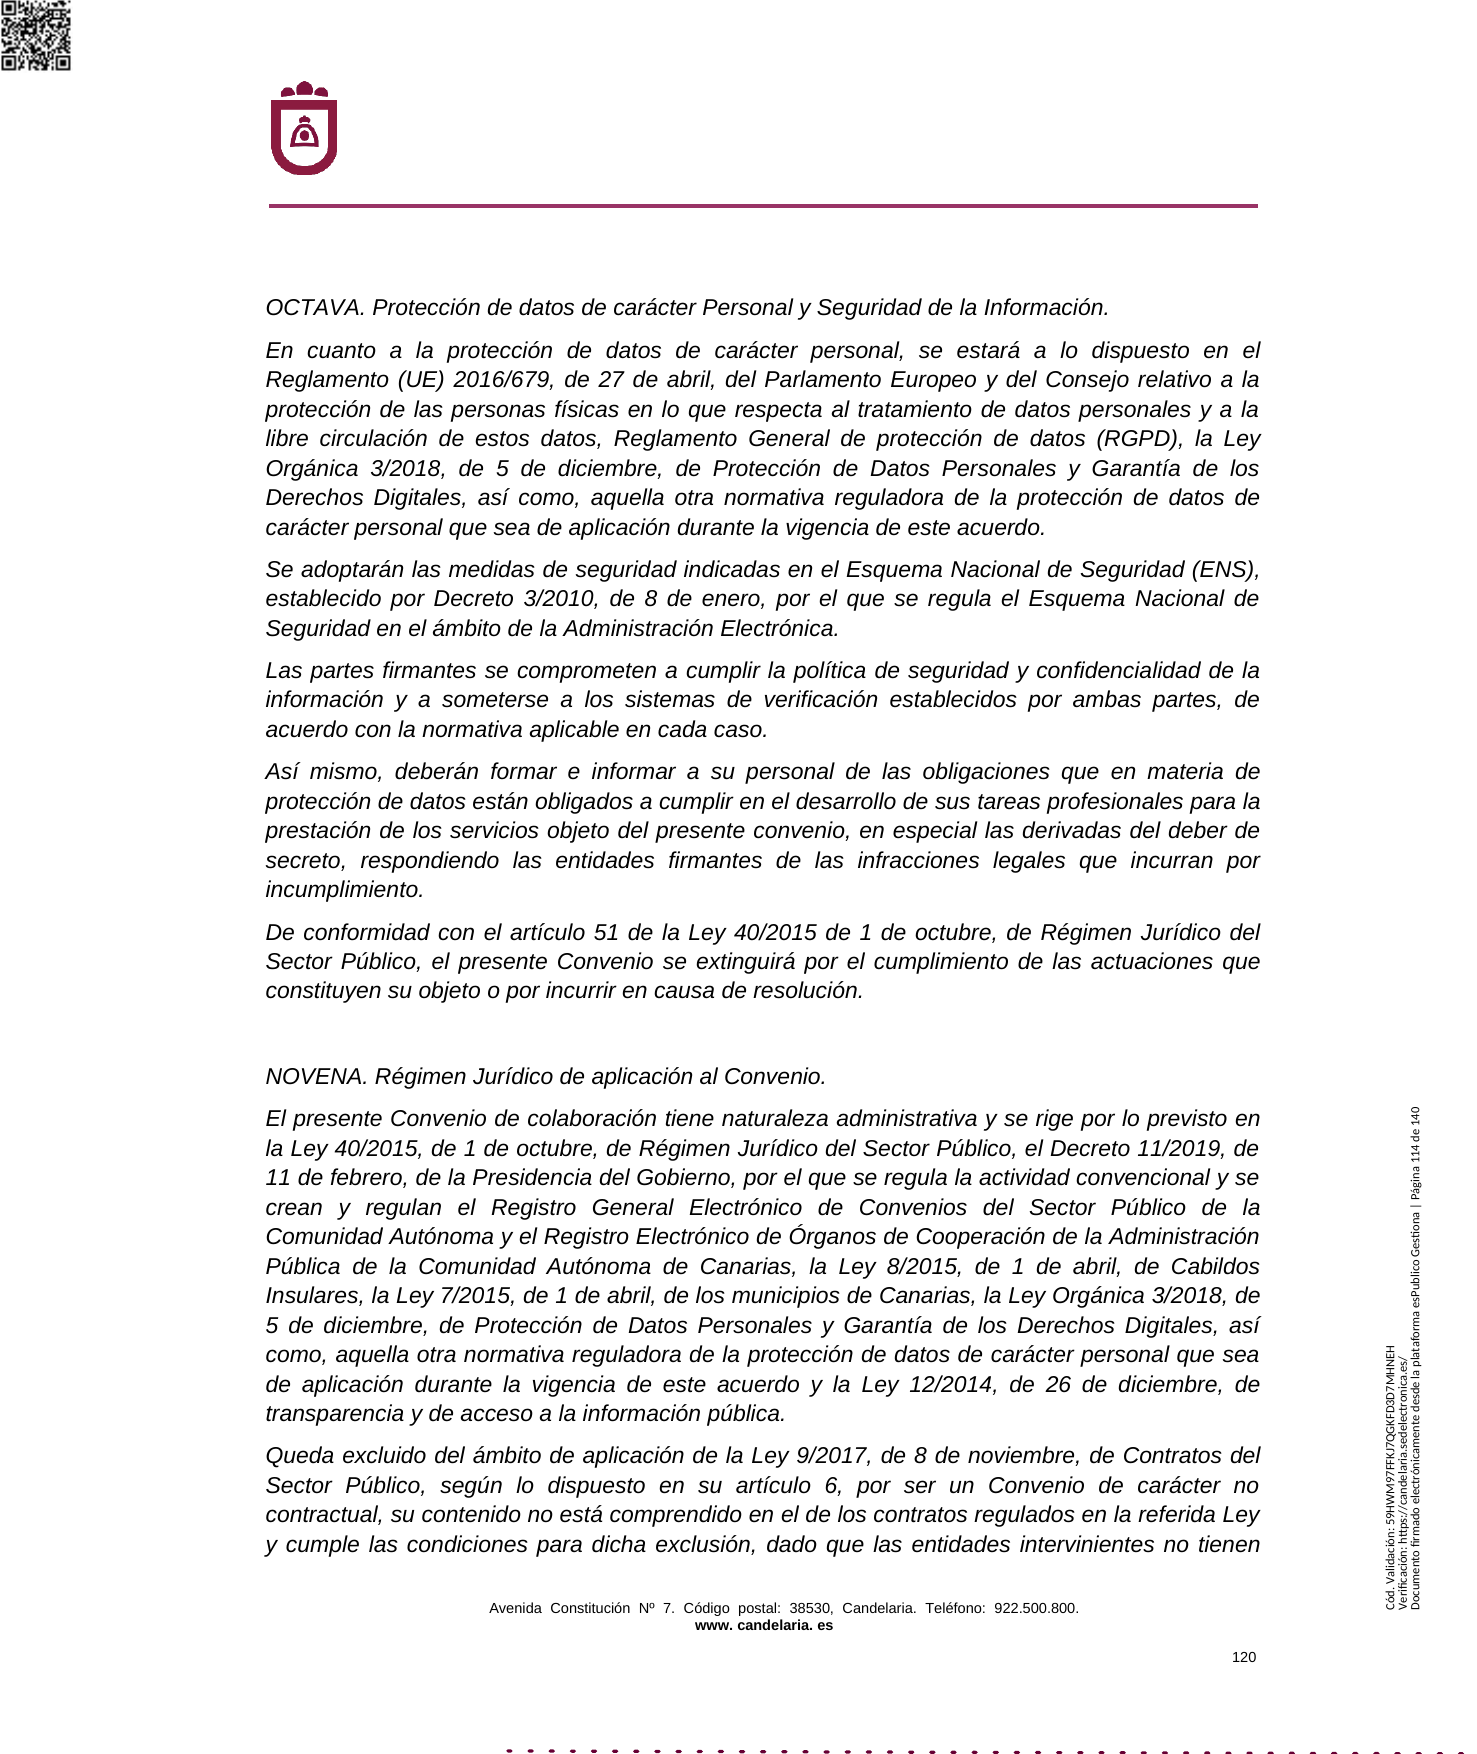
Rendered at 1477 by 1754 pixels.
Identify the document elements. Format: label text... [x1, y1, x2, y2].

text NOVENA. Régimen Jurídico de aplicación al Convenio. [265, 1063, 1263, 1089]
text El presente Convenio de colaboración tiene naturaleza administrativa y se rige por lo previsto en la Ley 40/2015, de 1 de octubre, de Régimen Jurídico del Sector Público, el Decreto 11/2019, de 11 de febrero, de la Presidencia del Gobierno, por el que se regula la actividad convencional y se crean y regulan el Registro General Electrónico de Convenios del Sector Público de la Comunidad Autónoma y el Registro Electrónico de Órganos de Cooperación de la Administración Pública de la Comunidad Autónoma de Canarias, la Ley 8/2015, de 1 de abril, de Cabildos Insulares, la Ley 7/2015, de 1 de abril, de los municipios de Canarias, la Ley Orgánica 3/2018, de 5 de diciembre, de Protección de Datos Personales y Garantía de los Derechos Digitales, así como, aquella otra normativa reguladora de la protección de datos de carácter personal que sea de aplicación durante la vigencia de este acuerdo y la Ley 12/2014, de 26 de diciembre, de transparencia y de acceso a la información pública. [265, 1105, 1263, 1427]
text Así mismo, deberán formar e informar a su personal de las obligaciones que en materia de protección de datos están obligados a cumplir en el desarrollo de sus tareas profesionales para la prestación de los servicios objeto del presente convenio, en especial las derivadas del deber de secreto, respondiendo las entidades firmantes de las infracciones legales que incurran por incumplimiento. [265, 758, 1263, 902]
text OCTAVA. Protección de datos de carácter Personal y Seguridad de la Información. [265, 294, 1263, 321]
text Queda excluido del ámbito de aplicación de la Ley 9/2017, de 8 de noviembre, de Contratos del Sector Público, según lo dispuesto en su artículo 6, por ser un Convenio de carácter no contractual, su contenido no está comprendido en el de los contratos regulados en la referida Ley y cumple las condiciones para dicha exclusión, dado que las entidades intervinientes no tienen [265, 1442, 1263, 1557]
text En cuanto a la protección de datos de carácter personal, se estará a lo dispuesto en el Reglamento (UE) 2016/679, de 27 de abril, del Parlamento Europeo y del Consejo relativo a la protección de las personas físicas en lo que respecta al tratamiento de datos personales y a la libre circulación de estos datos, Reglamento General de protección de datos (RGPD), la Ley Orgánica 3/2018, de 5 de diciembre, de Protección de Datos Personales y Garantía de los Derechos Digitales, así como, aquella otra normativa reguladora de la protección de datos de carácter personal que sea de aplicación durante la vigencia de este acuerdo. [265, 337, 1263, 540]
text Se adoptarán las medidas de seguridad indicadas en el Esquema Nacional de Seguridad (ENS), establecido por Decreto 3/2010, de 8 de enero, por el que se regula el Esquema Nacional de Seguridad en el ámbito de la Administración Electrónica. [265, 556, 1263, 641]
text De conformidad con el artículo 51 de la Ley 40/2015 de 1 de octubre, de Régimen Jurídico del Sector Público, el presente Convenio se extinguirá por el cumplimiento de las actuaciones que constituyen su objeto o por incurrir en causa de resolución. [265, 918, 1263, 1004]
text Las partes firmantes se comprometen a cumplir la política de seguridad y confidencialidad de la información y a someterse a los sistemas de verificación establecidos por ambas partes, de acuerdo con la normativa aplicable en cada caso. [265, 657, 1263, 742]
